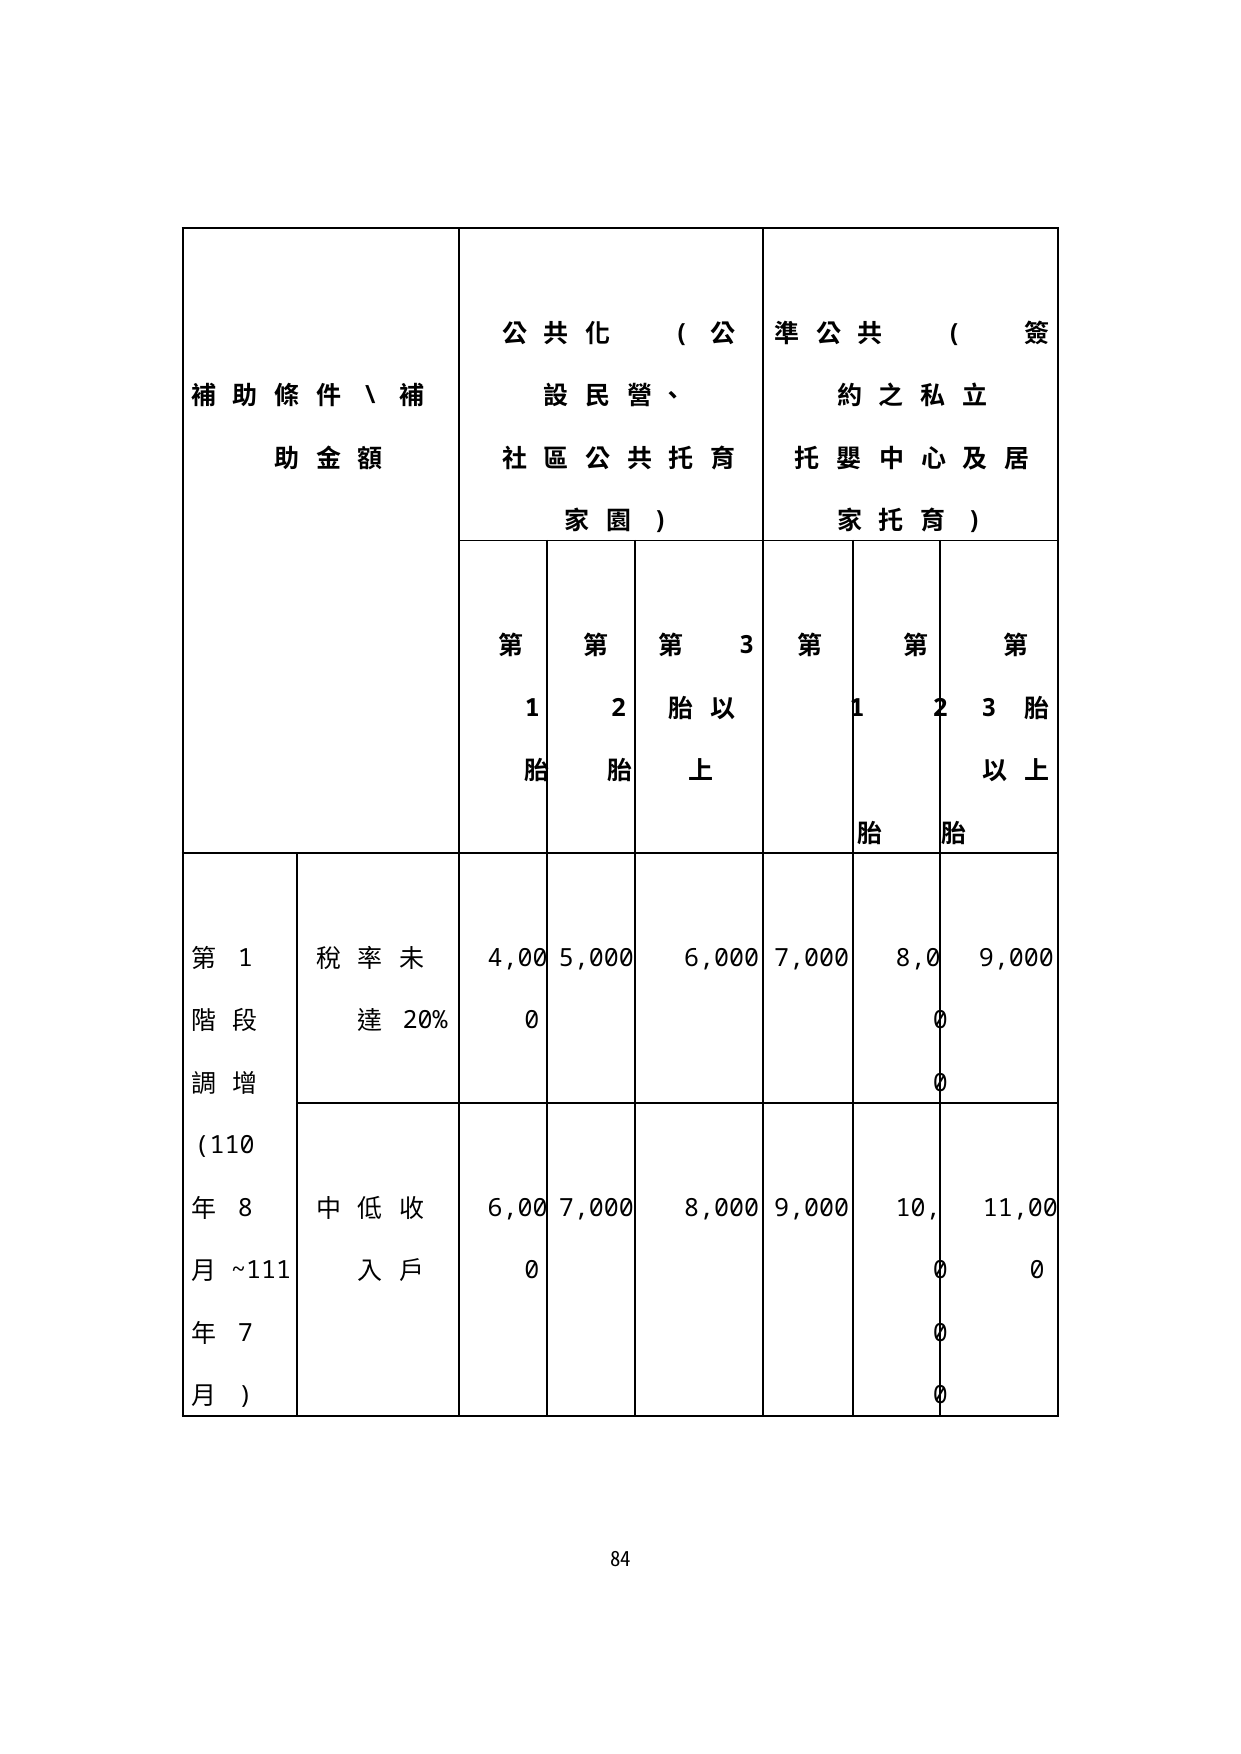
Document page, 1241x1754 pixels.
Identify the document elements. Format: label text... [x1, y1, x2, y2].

table_cell 4,000 [460, 854, 546, 1102]
table_cell 8,000 [854, 854, 939, 1102]
table_cell 第 2 胎 [854, 541, 939, 852]
table_cell 10,000 [854, 1104, 939, 1415]
table_cell 第 2 胎 [548, 541, 634, 852]
table_cell 第 1 胎 [764, 541, 852, 852]
table_cell 6,000 [460, 1104, 546, 1415]
table_cell 5,000 [548, 854, 634, 1102]
table_header 準公共(簽約之私立 托嬰中心及居家托育) [764, 229, 1057, 540]
table_cell 第 3 胎以上 [636, 541, 762, 852]
table_cell 稅率未達20% [298, 854, 458, 1102]
table_cell 中低收入戶 [298, 1104, 458, 1415]
table_cell 7,000 [764, 854, 852, 1102]
table_cell 9,000 [764, 1104, 852, 1415]
table_cell 第 3 胎以上 [941, 541, 1057, 852]
table_header 補助條件\補助金額 [184, 229, 458, 852]
table_cell 第 1 胎 [460, 541, 546, 852]
table_header 公共化(公設民營、 社區公共托育家園) [460, 229, 762, 540]
table_cell 9,000 [941, 854, 1057, 1102]
table_cell 11,000 [941, 1104, 1057, 1415]
table_cell 7,000 [548, 1104, 634, 1415]
table_cell 第1階段調增(110年8月~111年7月) [184, 854, 296, 1415]
table_cell 8,000 [636, 1104, 762, 1415]
table_cell 6,000 [636, 854, 762, 1102]
